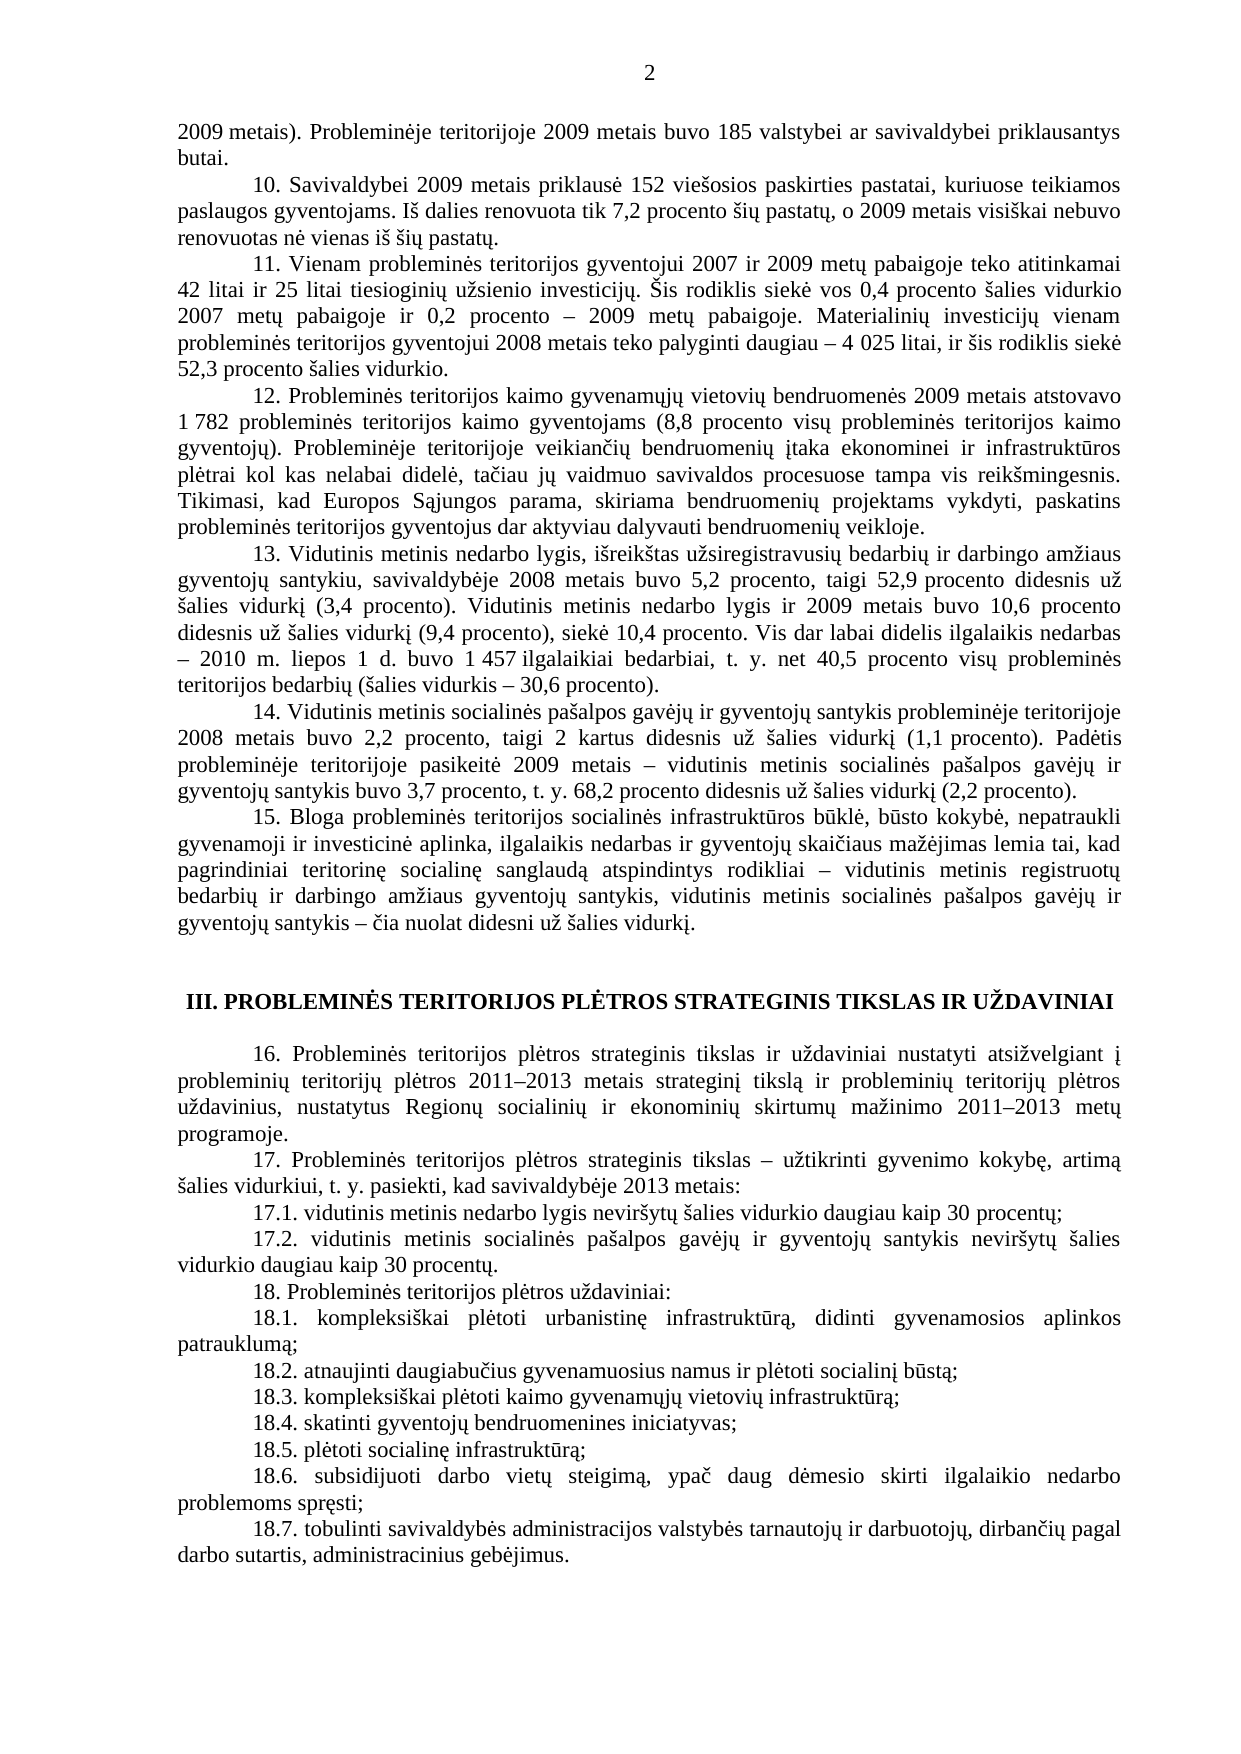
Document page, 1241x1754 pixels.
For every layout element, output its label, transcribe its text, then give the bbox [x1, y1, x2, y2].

text 12. Probleminės teritorijos kaimo gyvenamųjų vietovių bendruomenės 2009 metais atstovavo 1 782 probleminės teritorijos kaimo gyventojams (8,8 procento visų probleminės teritorijos kaimo gyventojų). Probleminėje teritorijoje veikiančių bendruomenių įtaka ekonominei ir infrastruktūros plėtrai kol kas nelabai didelė, tačiau jų vaidmuo savivaldos procesuose tampa vis reikšmingesnis. Tikimasi, kad Europos Sąjungos parama, skiriama bendruomenių projektams vykdyti, paskatins probleminės teritorijos gyventojus dar aktyviau dalyvauti bendruomenių veikloje. [177, 382, 1122, 540]
text 10. Savivaldybei 2009 metais priklausė 152 viešosios paskirties pastatai, kuriuose teikiamos paslaugos gyventojams. Iš dalies renovuota tik 7,2 procento šių pastatų, o 2009 metais visiškai nebuvo renovuotas nė vienas iš šių pastatų. [177, 171, 1122, 250]
text 17.2. vidutinis metinis socialinės pašalpos gavėjų ir gyventojų santykis neviršytų šalies vidurkio daugiau kaip 30 procentų. [177, 1225, 1122, 1278]
text 14. Vidutinis metinis socialinės pašalpos gavėjų ir gyventojų santykis probleminėje teritorijoje 2008 metais buvo 2,2 procento, taigi 2 kartus didesnis už šalies vidurkį (1,1 procento). Padėtis probleminėje teritorijoje pasikeitė 2009 metais – vidutinis metinis socialinės pašalpos gavėjų ir gyventojų santykis buvo 3,7 procento, t. y. 68,2 procento didesnis už šalies vidurkį (2,2 procento). [177, 698, 1122, 803]
text 17. Probleminės teritorijos plėtros strateginis tikslas – užtikrinti gyvenimo kokybę, artimą šalies vidurkiui, t. y. pasiekti, kad savivaldybėje 2013 metais: [177, 1146, 1122, 1199]
text III. PROBLEMINĖS TERITORIJOS PLĖTROS strateginis TIKSLAS IR UŽDAVINIAI [177, 988, 1122, 1014]
text 18.3. kompleksiškai plėtoti kaimo gyvenamųjų vietovių infrastruktūrą; [177, 1383, 1122, 1409]
text 18. Probleminės teritorijos plėtros uždaviniai: [177, 1278, 1122, 1304]
text 18.5. plėtoti socialinę infrastruktūrą; [177, 1436, 1122, 1462]
text 17.1. vidutinis metinis nedarbo lygis neviršytų šalies vidurkio daugiau kaip 30 procentų; [177, 1199, 1122, 1225]
text 15. Bloga probleminės teritorijos socialinės infrastruktūros būklė, būsto kokybė, nepatraukli gyvenamoji ir investicinė aplinka, ilgalaikis nedarbas ir gyventojų skaičiaus mažėjimas lemia tai, kad pagrindiniai teritorinę socialinę sanglaudą atspindintys rodikliai – vidutinis metinis registruotų bedarbių ir darbingo amžiaus gyventojų santykis, vidutinis metinis socialinės pašalpos gavėjų ir gyventojų santykis – čia nuolat didesni už šalies vidurkį. [177, 803, 1122, 935]
text 16. Probleminės teritorijos plėtros strateginis tikslas ir uždaviniai nustatyti atsižvelgiant į probleminių teritorijų plėtros 2011–2013 metais strateginį tikslą ir probleminių teritorijų plėtros uždavinius, nustatytus Regionų socialinių ir ekonominių skirtumų mažinimo 2011–2013 metų programoje. [177, 1041, 1122, 1146]
text 13. Vidutinis metinis nedarbo lygis, išreikštas užsiregistravusių bedarbių ir darbingo amžiaus gyventojų santykiu, savivaldybėje 2008 metais buvo 5,2 procento, taigi 52,9 procento didesnis už šalies vidurkį (3,4 procento). Vidutinis metinis nedarbo lygis ir 2009 metais buvo 10,6 procento didesnis už šalies vidurkį (9,4 procento), siekė 10,4 procento. Vis dar labai didelis ilgalaikis nedarbas – 2010 m. liepos 1 d. buvo 1 457 ilgalaikiai bedarbiai, t. y. net 40,5 procento visų probleminės teritorijos bedarbių (šalies vidurkis – 30,6 procento). [177, 540, 1122, 698]
text 18.2. atnaujinti daugiabučius gyvenamuosius namus ir plėtoti socialinį būstą; [177, 1357, 1122, 1383]
text 18.7. tobulinti savivaldybės administracijos valstybės tarnautojų ir darbuotojų, dirbančių pagal darbo sutartis, administracinius gebėjimus. [177, 1515, 1122, 1568]
text 11. Vienam probleminės teritorijos gyventojui 2007 ir 2009 metų pabaigoje teko atitinkamai 42 litai ir 25 litai tiesioginių užsienio investicijų. Šis rodiklis siekė vos 0,4 procento šalies vidurkio 2007 metų pabaigoje ir 0,2 procento – 2009 metų pabaigoje. Materialinių investicijų vienam probleminės teritorijos gyventojui 2008 metais teko palyginti daugiau – 4 025 litai, ir šis rodiklis siekė 52,3 procento šalies vidurkio. [177, 250, 1122, 382]
text 18.1. kompleksiškai plėtoti urbanistinę infrastruktūrą, didinti gyvenamosios aplinkos patrauklumą; [177, 1304, 1122, 1357]
text 18.4. skatinti gyventojų bendruomenines iniciatyvas; [177, 1409, 1122, 1436]
text 18.6. subsidijuoti darbo vietų steigimą, ypač daug dėmesio skirti ilgalaikio nedarbo problemoms spręsti; [177, 1462, 1122, 1515]
text 2009 metais). Probleminėje teritorijoje 2009 metais buvo 185 valstybei ar savivaldybei priklausantys butai. [177, 118, 1122, 171]
